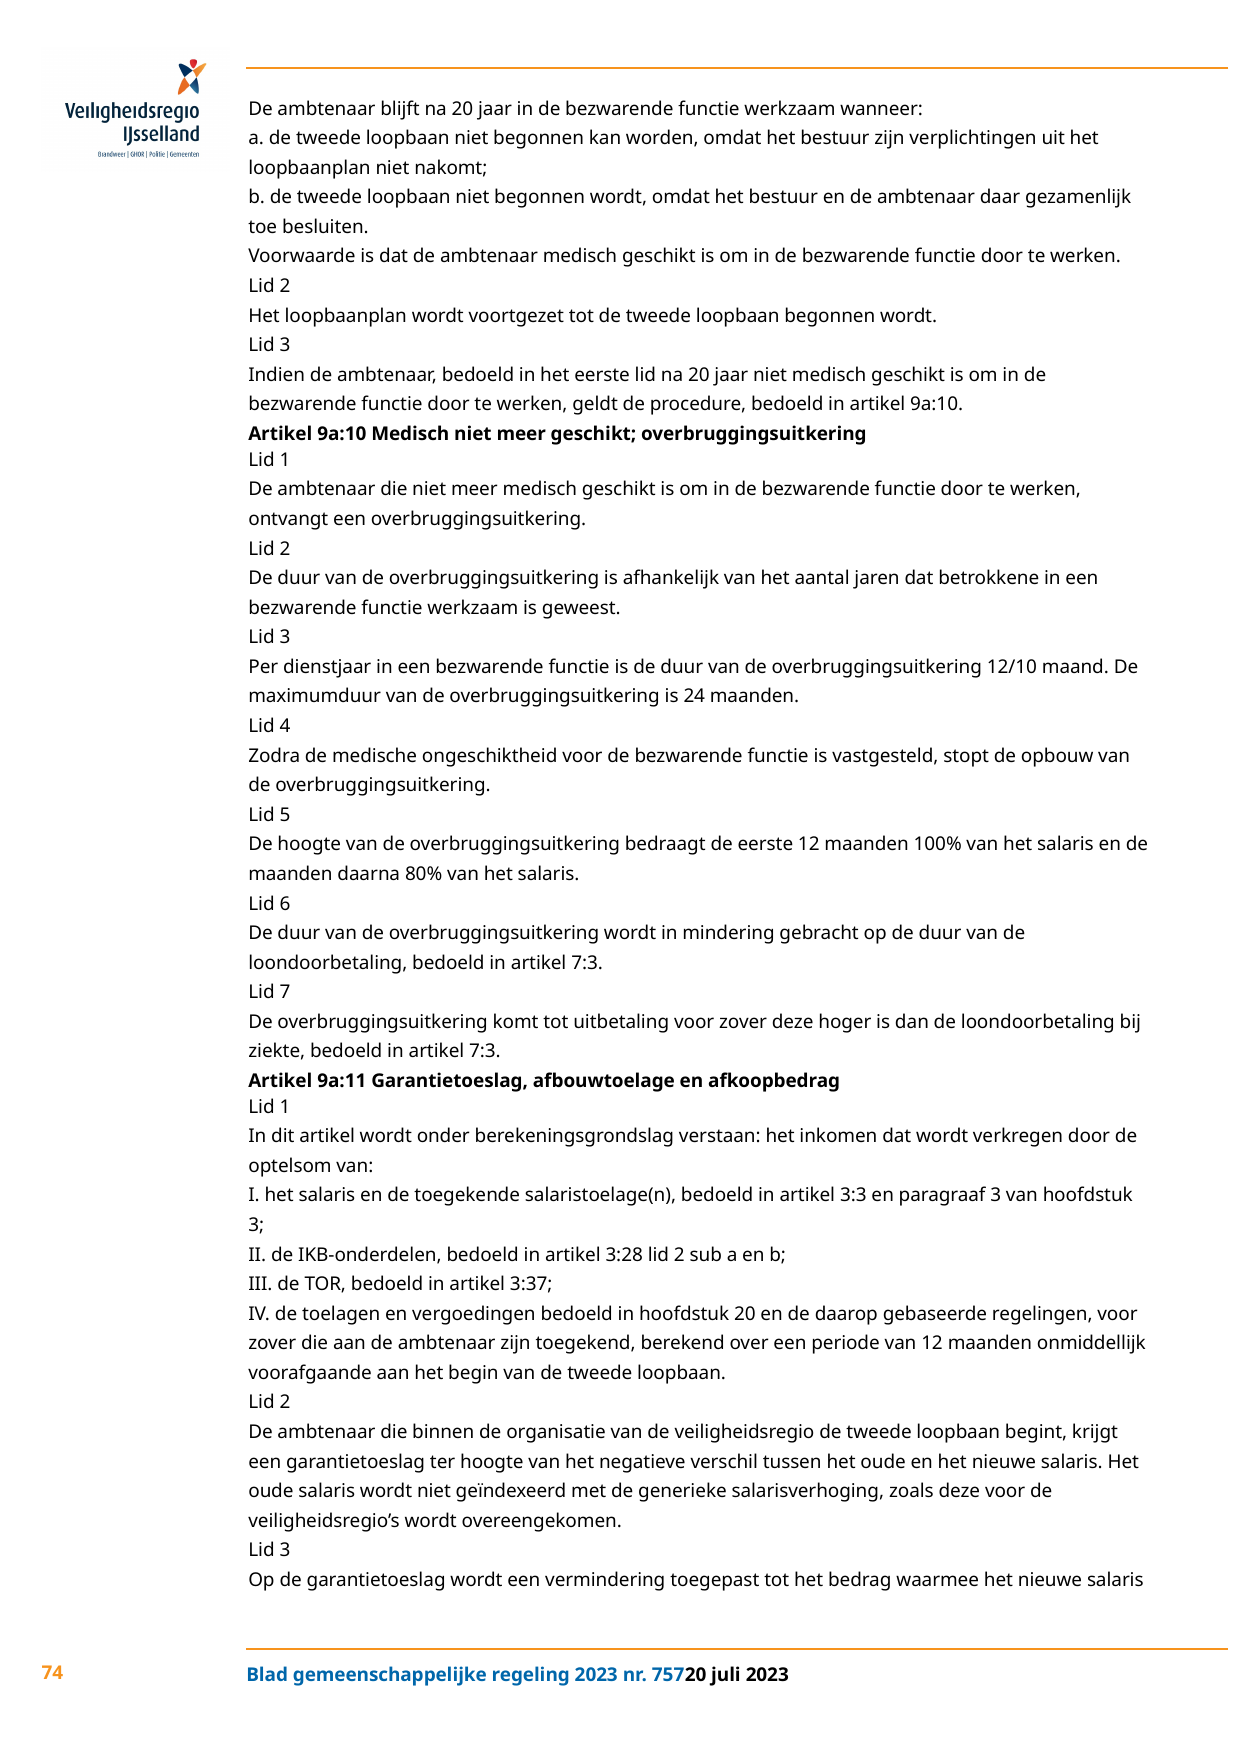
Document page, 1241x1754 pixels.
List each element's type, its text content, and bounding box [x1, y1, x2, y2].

text De overbruggingsuitkering komt tot uitbetaling voor zover deze hoger is dan de loondoorbetaling bij ziekte, bedoeld in artikel 7:3. [248, 1008, 1152, 1063]
text b. de tweede loopbaan niet begonnen wordt, omdat het bestuur en de ambtenaar daar gezamenlijk toe besluiten. [248, 183, 1152, 239]
text Lid 2 [248, 272, 1152, 298]
text In dit artikel wordt onder berekeningsgrondslag verstaan: het inkomen dat wordt verkregen door de optelsom van: [248, 1122, 1152, 1178]
text Lid 3 [248, 623, 1152, 649]
text Lid 3 [248, 331, 1152, 357]
text I. het salaris en de toegekende salaristoelage(n), bedoeld in artikel 3:3 en paragraaf 3 van hoofdstuk 3; [248, 1182, 1152, 1237]
text Artikel 9a:11 Garantietoeslag, afbouwtoelage en afkoopbedrag [248, 1067, 1152, 1093]
text Lid 4 [248, 712, 1152, 738]
text Voorwaarde is dat de ambtenaar medisch geschikt is om in de bezwarende functie door te werken. [248, 243, 1152, 268]
text Lid 3 [248, 1537, 1152, 1562]
text Indien de ambtenaar, bedoeld in het eerste lid na 20 jaar niet medisch geschikt is om in de bezwarende functie door te werken, geldt de procedure, bedoeld in artikel 9a:10. [248, 361, 1152, 416]
text Lid 5 [248, 801, 1152, 827]
text Lid 1 [248, 1093, 1152, 1119]
text Lid 1 [248, 446, 1152, 472]
text Lid 6 [248, 890, 1152, 915]
text De duur van de overbruggingsuitkering wordt in mindering gebracht op de duur van de loondoorbetaling, bedoeld in artikel 7:3. [248, 919, 1152, 974]
text De ambtenaar die binnen de organisatie van de veiligheidsregio de tweede loopbaan begint, krijgt een garantietoeslag ter hoogte van het negatieve verschil tussen het oude en het nieuwe salaris. Het oude salaris wordt niet geïndexeerd met de generieke salarisverhoging, zoals deze voor de veiligheidsregio’s wordt overeengekomen. [248, 1418, 1152, 1533]
text Lid 2 [248, 1389, 1152, 1414]
text Per dienstjaar in een bezwarende functie is de duur van de overbruggingsuitkering 12/10 maand. De maximumduur van de overbruggingsuitkering is 24 maanden. [248, 653, 1152, 708]
text Artikel 9a:10 Medisch niet meer geschikt; overbruggingsuitkering [248, 420, 1152, 446]
text De hoogte van de overbruggingsuitkering bedraagt de eerste 12 maanden 100% van het salaris en de maanden daarna 80% van het salaris. [248, 831, 1152, 886]
text Lid 2 [248, 535, 1152, 560]
text Zodra de medische ongeschiktheid voor de bezwarende functie is vastgesteld, stopt de opbouw van de overbruggingsuitkering. [248, 742, 1152, 797]
text Op de garantietoeslag wordt een vermindering toegepast tot het bedrag waarmee het nieuwe salaris [248, 1566, 1152, 1592]
text II. de IKB-onderdelen, bedoeld in artikel 3:28 lid 2 sub a en b; [248, 1241, 1152, 1267]
text III. de TOR, bedoeld in artikel 3:37; [248, 1270, 1152, 1296]
text Het loopbaanplan wordt voortgezet tot de tweede loopbaan begonnen wordt. [248, 302, 1152, 328]
text Lid 7 [248, 978, 1152, 1004]
text a. de tweede loopbaan niet begonnen kan worden, omdat het bestuur zijn verplichtingen uit het loopbaanplan niet nakomt; [248, 124, 1152, 180]
text De duur van de overbruggingsuitkering is afhankelijk van het aantal jaren dat betrokkene in een bezwarende functie werkzaam is geweest. [248, 564, 1152, 619]
text De ambtenaar blijft na 20 jaar in de bezwarende functie werkzaam wanneer: [248, 95, 1152, 121]
text De ambtenaar die niet meer medisch geschikt is om in de bezwarende functie door te werken, ontvangt een overbruggingsuitkering. [248, 476, 1152, 531]
picture [41, 47, 231, 172]
text IV. de toelagen en vergoedingen bedoeld in hoofdstuk 20 en de daarop gebaseerde regelingen, voor zover die aan de ambtenaar zijn toegekend, berekend over een periode van 12 maanden onmiddellijk voorafgaande aan het begin van de tweede loopbaan. [248, 1300, 1152, 1385]
